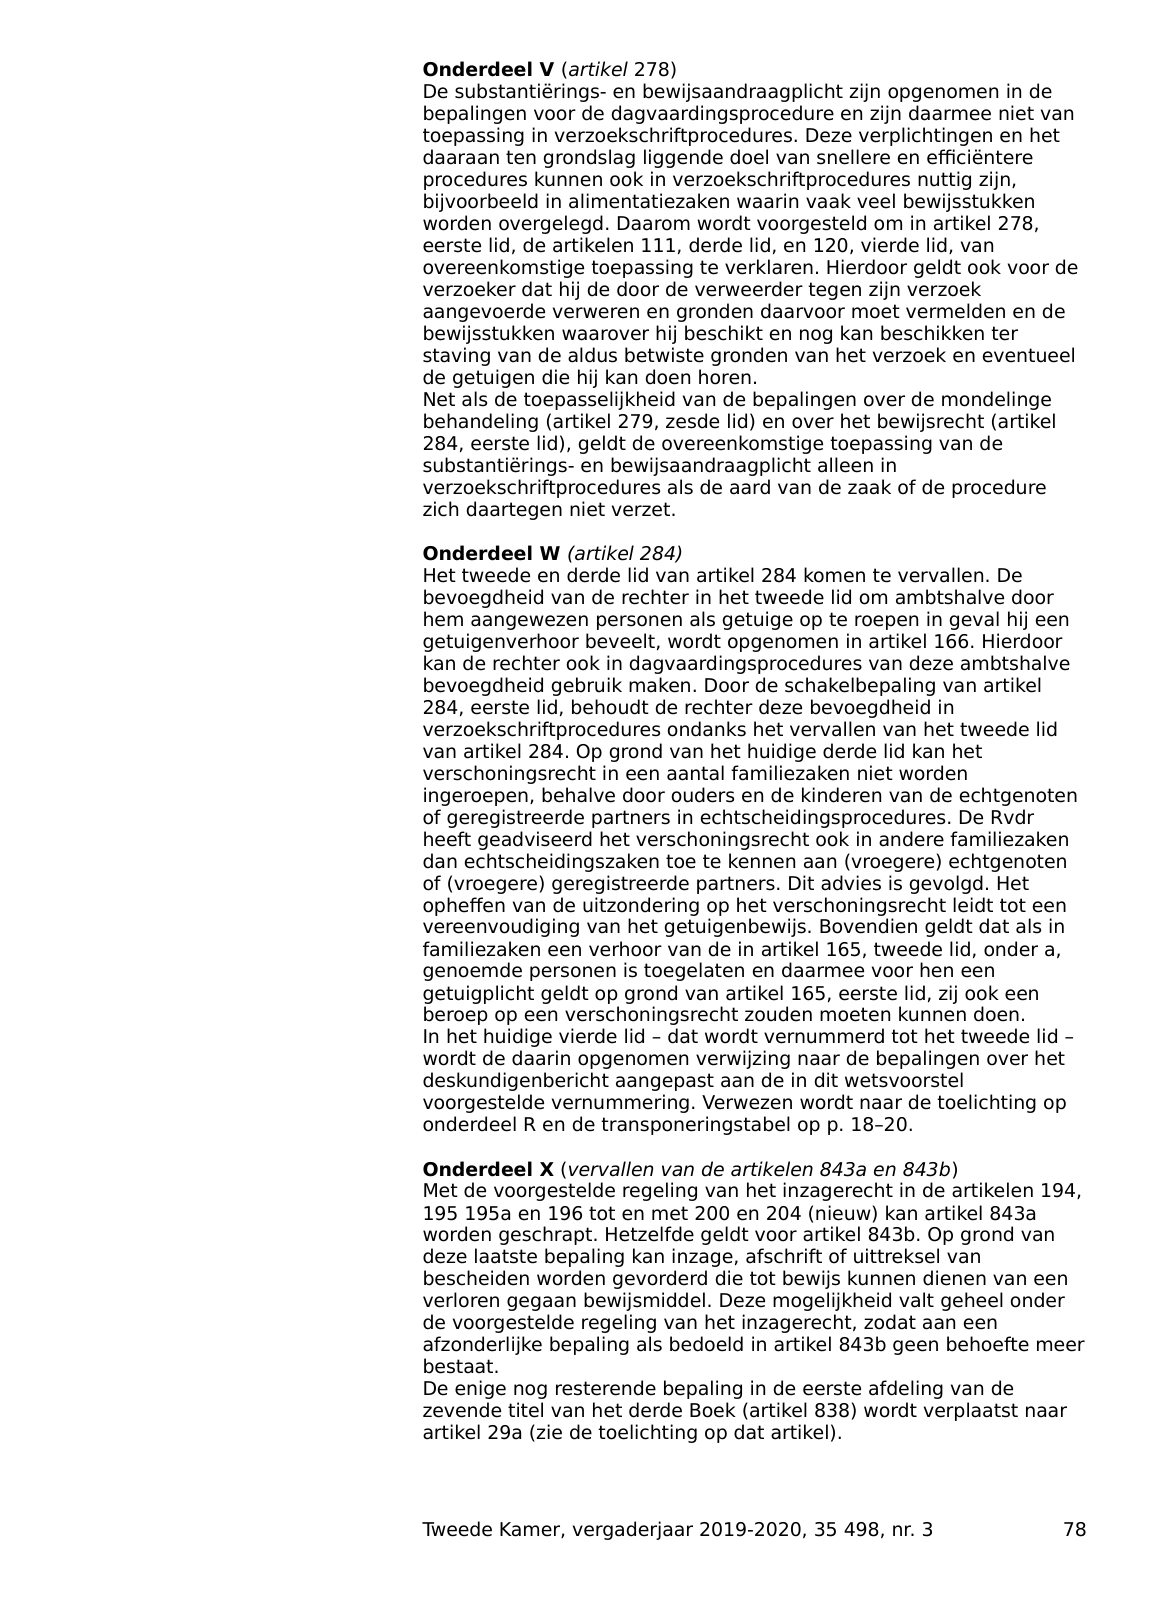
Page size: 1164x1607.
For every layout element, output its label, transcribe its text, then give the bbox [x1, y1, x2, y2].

text Onderdeel X (vervallen van de artikelen 843a en 843b) [422, 1158, 1087, 1180]
text De enige nog resterende bepaling in de eerste afdeling van de zevende titel van het derde Boek (artikel 838) wordt verplaatst naar artikel 29a (zie de toelichting op dat artikel). [422, 1378, 1087, 1444]
text In het huidige vierde lid – dat wordt vernummerd tot het tweede lid – wordt de daarin opgenomen verwijzing naar de bepalingen over het deskundigenbericht aangepast aan de in dit wetsvoorstel voorgestelde vernummering. Verwezen wordt naar de toelichting op onderdeel R en de transponeringstabel op p. 18–20. [422, 1026, 1087, 1136]
text Onderdeel W (artikel 284) [422, 543, 1087, 565]
text Net als de toepasselijkheid van de bepalingen over de mondelinge behandeling (artikel 279, zesde lid) en over het bewijsrecht (artikel 284, eerste lid), geldt de overeenkomstige toepassing van de substantiërings- en bewijsaandraagplicht alleen in verzoekschriftprocedures als de aard van de zaak of de procedure zich daartegen niet verzet. [422, 389, 1087, 521]
text De substantiërings- en bewijsaandraagplicht zijn opgenomen in de bepalingen voor de dagvaardingsprocedure en zijn daarmee niet van toepassing in verzoekschriftprocedures. Deze verplichtingen en het daaraan ten grondslag liggende doel van snellere en efficiëntere procedures kunnen ook in verzoekschriftprocedures nuttig zijn, bijvoorbeeld in alimentatiezaken waarin vaak veel bewijsstukken worden overgelegd. Daarom wordt voorgesteld om in artikel 278, eerste lid, de artikelen 111, derde lid, en 120, vierde lid, van overeenkomstige toepassing te verklaren. Hierdoor geldt ook voor de verzoeker dat hij de door de verweerder tegen zijn verzoek aangevoerde verweren en gronden daarvoor moet vermelden en de bewijsstukken waarover hij beschikt en nog kan beschikken ter staving van de aldus betwiste gronden van het verzoek en eventueel de getuigen die hij kan doen horen. [422, 81, 1087, 389]
text Met de voorgestelde regeling van het inzagerecht in de artikelen 194, 195 195a en 196 tot en met 200 en 204 (nieuw) kan artikel 843a worden geschrapt. Hetzelfde geldt voor artikel 843b. Op grond van deze laatste bepaling kan inzage, afschrift of uittreksel van bescheiden worden gevorderd die tot bewijs kunnen dienen van een verloren gegaan bewijsmiddel. Deze mogelijkheid valt geheel onder de voorgestelde regeling van het inzagerecht, zodat aan een afzonderlijke bepaling als bedoeld in artikel 843b geen behoefte meer bestaat. [422, 1180, 1087, 1378]
text Het tweede en derde lid van artikel 284 komen te vervallen. De bevoegdheid van de rechter in het tweede lid om ambtshalve door hem aangewezen personen als getuige op te roepen in geval hij een getuigenverhoor beveelt, wordt opgenomen in artikel 166. Hierdoor kan de rechter ook in dagvaardingsprocedures van deze ambtshalve bevoegdheid gebruik maken. Door de schakelbepaling van artikel 284, eerste lid, behoudt de rechter deze bevoegdheid in verzoekschriftprocedures ondanks het vervallen van het tweede lid van artikel 284. Op grond van het huidige derde lid kan het verschoningsrecht in een aantal familiezaken niet worden ingeroepen, behalve door ouders en de kinderen van de echtgenoten of geregistreerde partners in echtscheidingsprocedures. De Rvdr heeft geadviseerd het verschoningsrecht ook in andere familiezaken dan echtscheidingszaken toe te kennen aan (vroegere) echtgenoten of (vroegere) geregistreerde partners. Dit advies is gevolgd. Het opheffen van de uitzondering op het verschoningsrecht leidt tot een vereenvoudiging van het getuigenbewijs. Bovendien geldt dat als in familiezaken een verhoor van de in artikel 165, tweede lid, onder a, genoemde personen is toegelaten en daarmee voor hen een getuigplicht geldt op grond van artikel 165, eerste lid, zij ook een beroep op een verschoningsrecht zouden moeten kunnen doen. [422, 565, 1087, 1026]
text Onderdeel V (artikel 278) [422, 59, 1087, 81]
